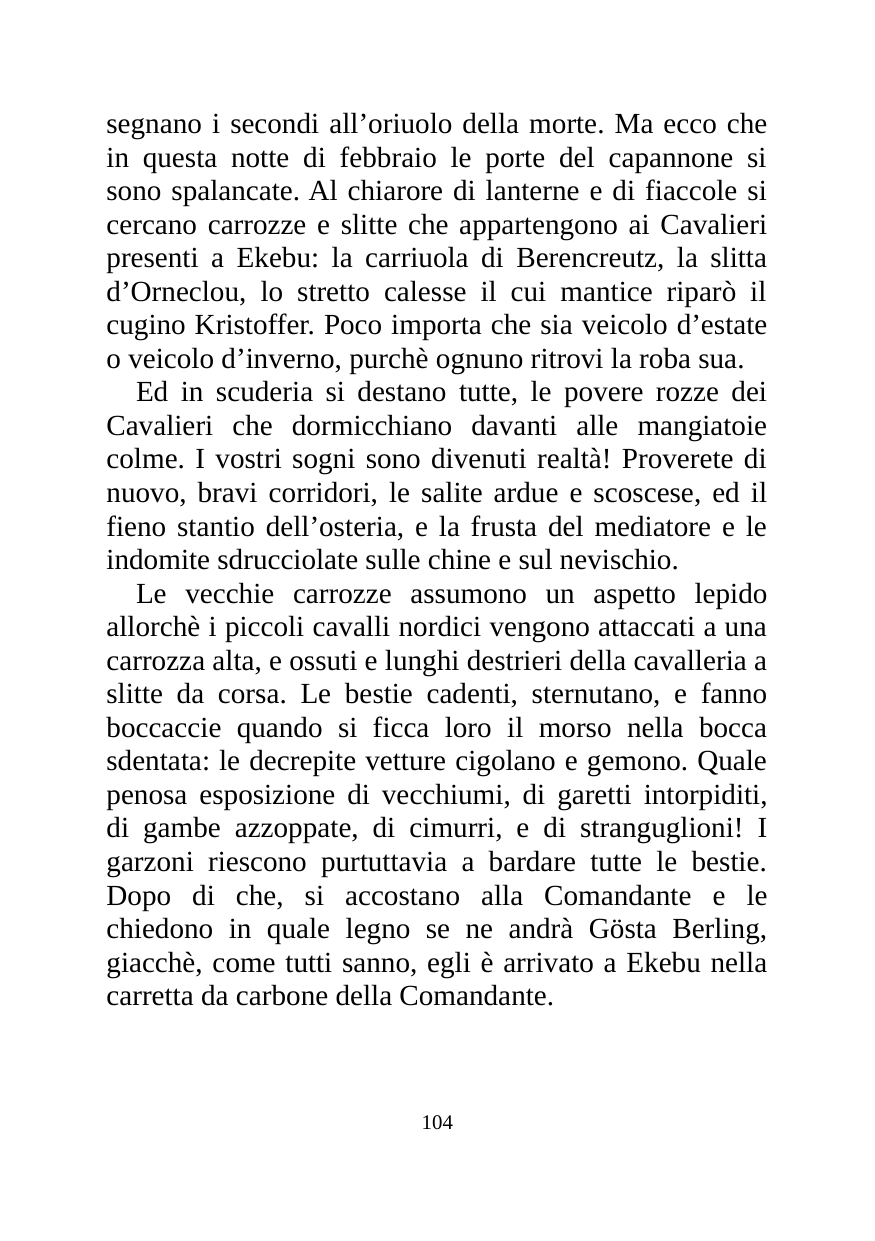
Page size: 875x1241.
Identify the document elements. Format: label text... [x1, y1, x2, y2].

text Ed in scuderia si destano tutte, le povere rozze dei Cavalieri che dormicchiano davanti alle mangiatoie colme. I vostri sogni sono divenuti realtà! Proverete di nuovo, bravi corridori, le salite ardue e scoscese, ed il fieno stantio dell’osteria, e la frusta del mediatore e le indomite sdrucciolate sulle chine e sul nevischio. [106, 374, 768, 576]
text segnano i secondi all’oriuolo della morte. Ma ecco che in questa notte di febbraio le porte del capannone si sono spalancate. Al chiarore di lanterne e di fiaccole si cercano carrozze e slitte che appartengono ai Cavalieri presenti a Ekebu: la carriuola di Berencreutz, la slitta d’Orneclou, lo stretto calesse il cui mantice riparò il cugino Kristoffer. Poco importa che sia veicolo d’estate o veicolo d’inverno, purchè ognuno ritrovi la roba sua. [106, 106, 768, 374]
text Le vecchie carrozze assumono un aspetto lepido allorchè i piccoli cavalli nordici vengono attaccati a una carrozza alta, e ossuti e lunghi destrieri della cavalleria a slitte da corsa. Le bestie cadenti, sternutano, e fanno boccaccie quando si ficca loro il morso nella bocca sdentata: le decrepite vetture cigolano e gemono. Quale penosa esposizione di vecchiumi, di garetti intorpiditi, di gambe azzoppate, di cimurri, e di stranguglioni! I garzoni riescono purtuttavia a bardare tutte le bestie. Dopo di che, si accostano alla Comandante e le chiedono in quale legno se ne andrà Gösta Berling, giacchè, come tutti sanno, egli è arrivato a Ekebu nella carretta da carbone della Comandante. [106, 576, 768, 1012]
